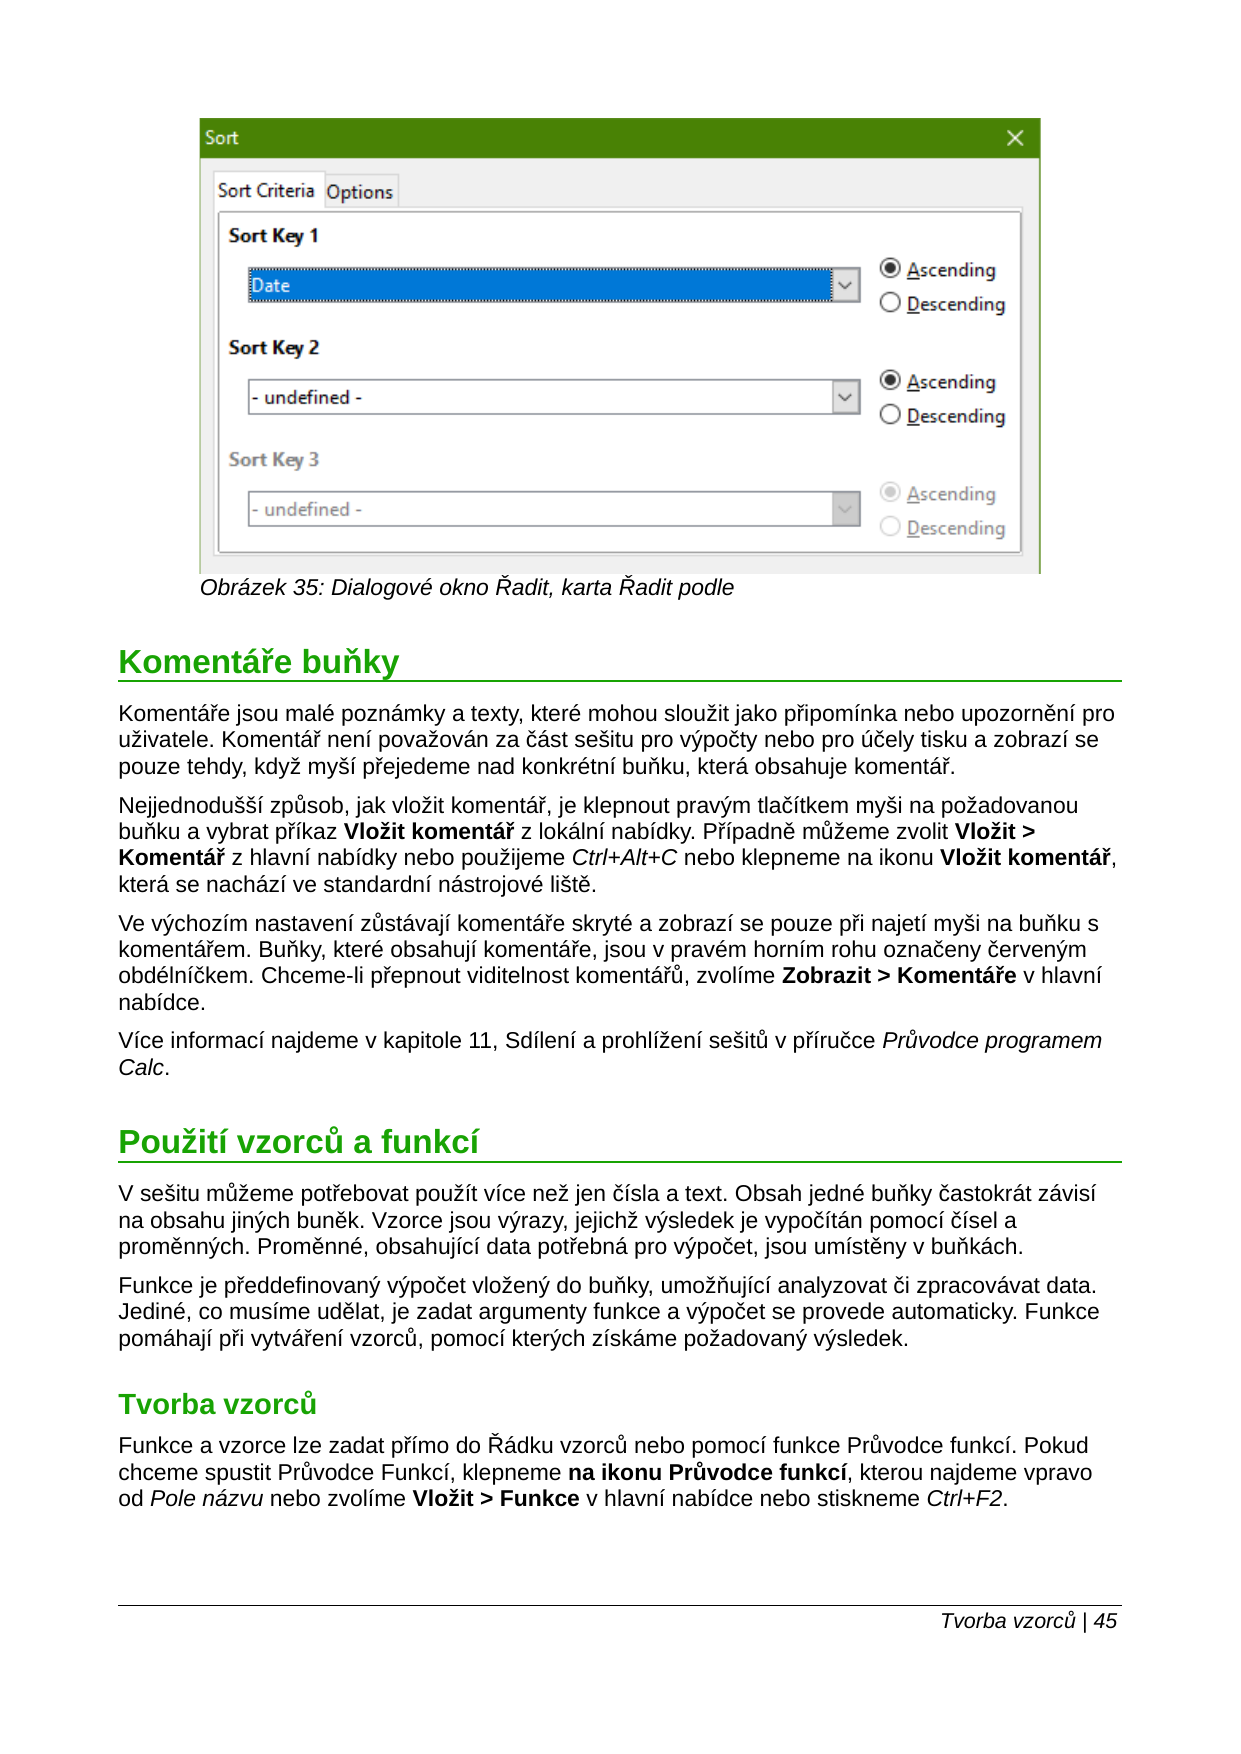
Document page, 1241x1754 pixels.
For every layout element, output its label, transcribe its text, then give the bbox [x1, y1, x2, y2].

text Nejjednodušší způsob, jak vložit komentář, je klepnout pravým tlačítkem myši na požadovanou buňku a vybrat příkaz Vložit komentář z lokální nabídky. Případně můžeme zvolit Vložit > Komentář z hlavní nabídky nebo použijeme Ctrl+Alt+C nebo klepneme na ikonu Vložit komentář, která se nachází ve standardní nástrojové liště. [118, 792, 1122, 897]
text Ve výchozím nastavení zůstávají komentáře skryté a zobrazí se pouze při najetí myši na buňku s komentářem. Buňky, které obsahují komentáře, jsou v pravém horním rohu označeny červeným obdélníčkem. Chceme-li přepnout viditelnost komentářů, zvolíme Zobrazit > Komentáře v hlavní nabídce. [118, 909, 1122, 1015]
text Obrázek 35: Dialogové okno Řadit, karta Řadit podle [199, 574, 1041, 600]
text Funkce je předdefinovaný výpočet vložený do buňky, umožňující analyzovat či zpracovávat data. Jediné, co musíme udělat, je zadat argumenty funkce a výpočet se provede automaticky. Funkce pomáhají při vytváření vzorců, pomocí kterých získáme požadovaný výsledek. [118, 1272, 1122, 1351]
subtitle Použití vzorců a funkcí [118, 1122, 1122, 1161]
subtitle Tvorba vzorců [118, 1387, 1122, 1421]
text Více informací najdeme v kapitole 11, Sdílení a prohlížení sešitů v příručce Průvodce programem Calc. [118, 1027, 1122, 1080]
text Funkce a vzorce lze zadat přímo do Řádku vzorců nebo pomocí funkce Průvodce funkcí. Pokud chceme spustit Průvodce funkcí, klepneme na ikonu Průvodce funkcí, kterou najdeme vpravo od Pole názvu nebo zvolíme Vložit > Funkce v hlavní nabídce nebo stiskneme Ctrl+F2. [118, 1432, 1122, 1511]
text Komentáře jsou malé poznámky a texty, které mohou sloužit jako připomínka nebo upozornění pro uživatele. Komentář není považován za část sešitu pro výpočty nebo pro účely tisku a zobrazí se pouze tehdy, když myší přejedeme nad konkrétní buňku, která obsahuje komentář. [118, 700, 1122, 779]
picture [199, 118, 1041, 574]
text V sešitu můžeme potřebovat použít více než jen čísla a text. Obsah jedné buňky častokrát závisí na obsahu jiných buněk. Vzorce jsou výrazy, jejichž výsledek je vypočítán pomocí čísel a proměnných. Proměnné, obsahující data potřebná pro výpočet, jsou umístěny v buňkách. [118, 1180, 1122, 1259]
subtitle Komentáře buňky [118, 642, 1122, 680]
